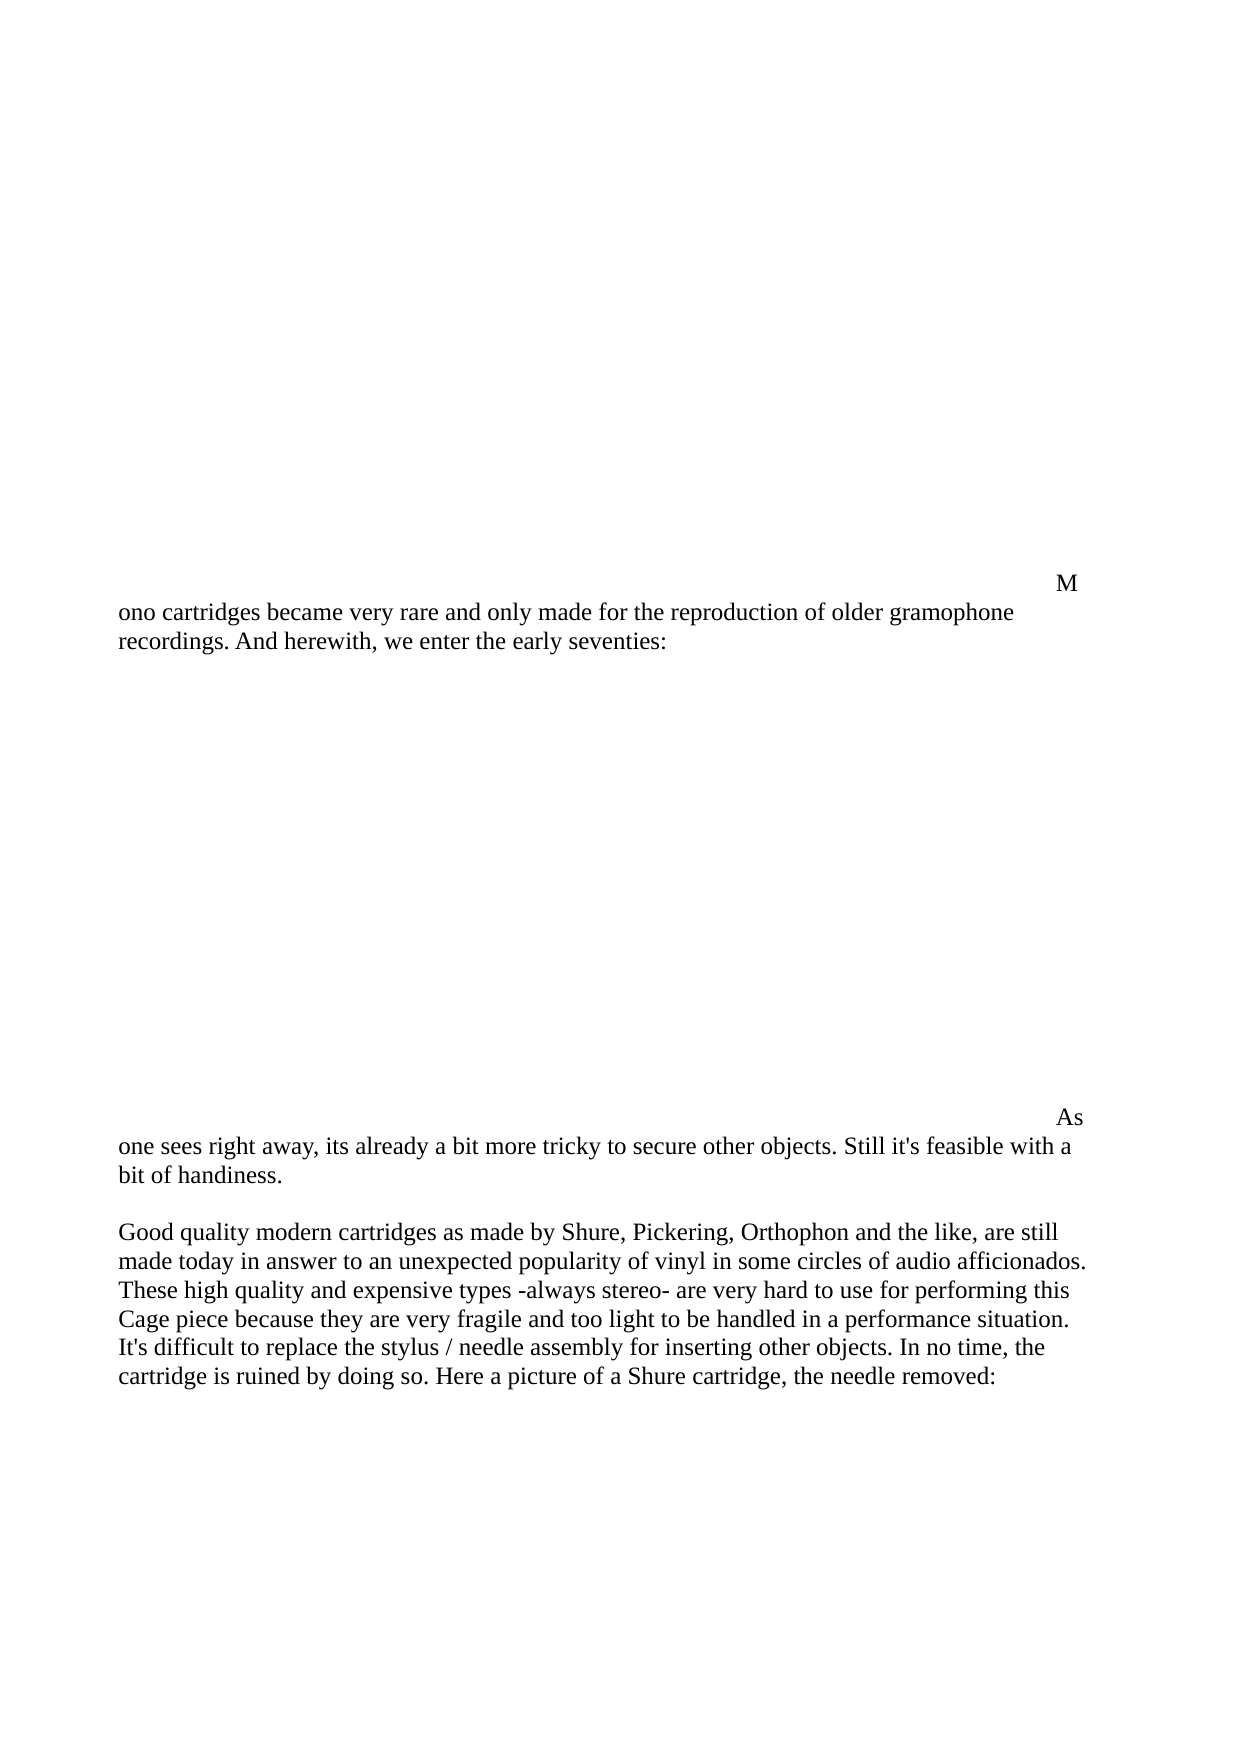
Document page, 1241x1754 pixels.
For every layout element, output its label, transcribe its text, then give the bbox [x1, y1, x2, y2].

text Mono cartridges became very rare and only made for the reproduction of older gramophone recordings. And herewith, we enter the early seventies: As one sees right away, its already a bit more tricky to secure other objects. Still it's feasible with a bit of handiness. Good quality modern cartridges as made by Shure, Pickering, Orthophon and the like, are still made today in answer to an unexpected popularity of vinyl in some circles of audio afficionados. These high quality and expensive types -always stereo- are very hard to use for performing this Cage piece because they are very fragile and too light to be handled in a performance situation. It's difficult to replace the stylus / needle assembly for inserting other objects. In no time, the cartridge is ruined by doing so. Here a picture of a Shure cartridge, the needle removed: [118, 118, 1090, 1390]
